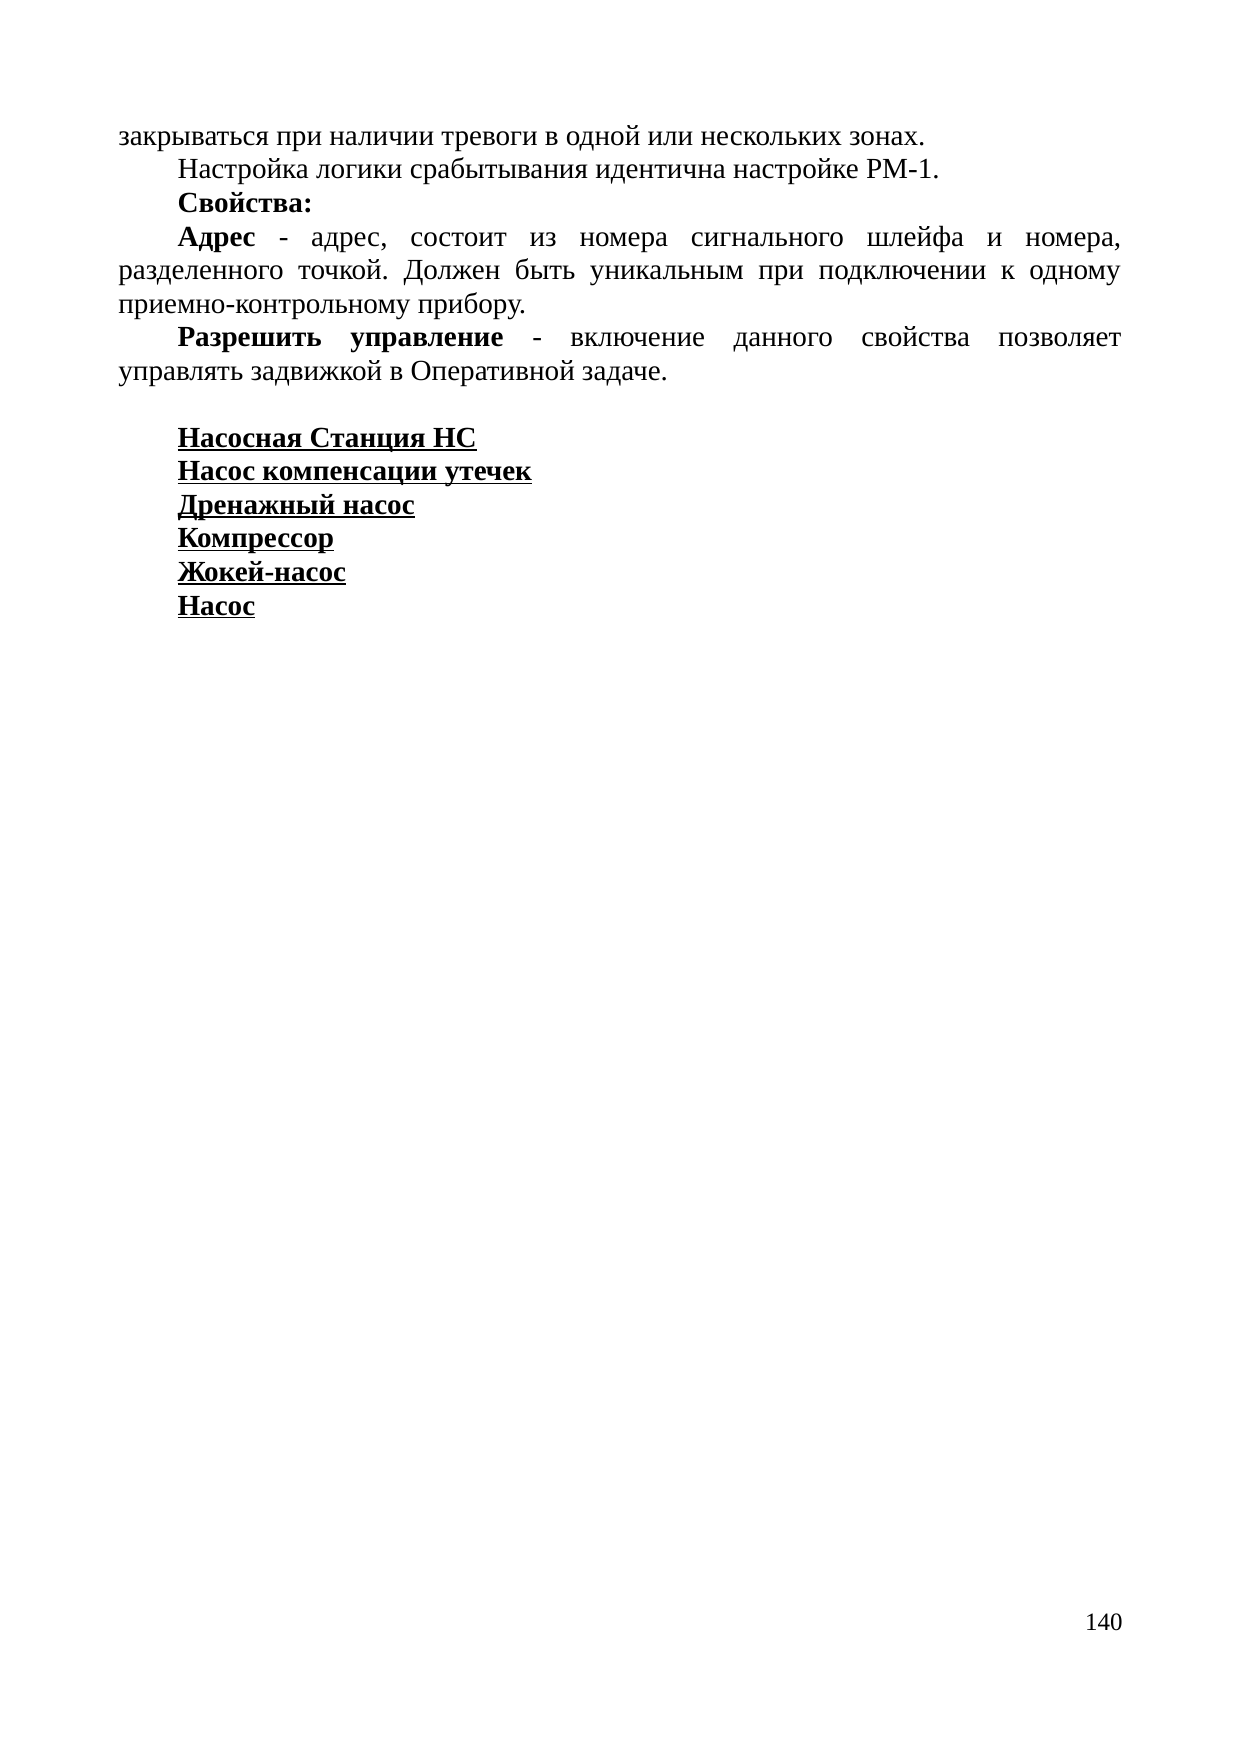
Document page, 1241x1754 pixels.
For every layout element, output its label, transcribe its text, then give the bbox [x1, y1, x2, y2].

text Свойства: [118, 185, 1122, 219]
text Жокей-насос [118, 554, 1122, 588]
text закрываться при наличии тревоги в одной или нескольких зонах. [118, 118, 1122, 152]
text Компрессор [118, 521, 1122, 554]
text Насос [118, 588, 1122, 621]
text Адрес - адрес, состоит из номера сигнального шлейфа и номера, разделенного точкой. Должен быть уникальным при подключении к одному приемно-контрольному прибору. [118, 219, 1122, 319]
text Насосная Станция НС [118, 386, 1122, 453]
text Дренажный насос [118, 487, 1122, 521]
text Разрешить управление - включение данного свойства позволяет управлять задвижкой в Оперативной задаче. [118, 319, 1122, 386]
text Насос компенсации утечек [118, 453, 1122, 487]
text Настройка логики срабытывания идентична настройке РМ-1. [118, 152, 1122, 185]
